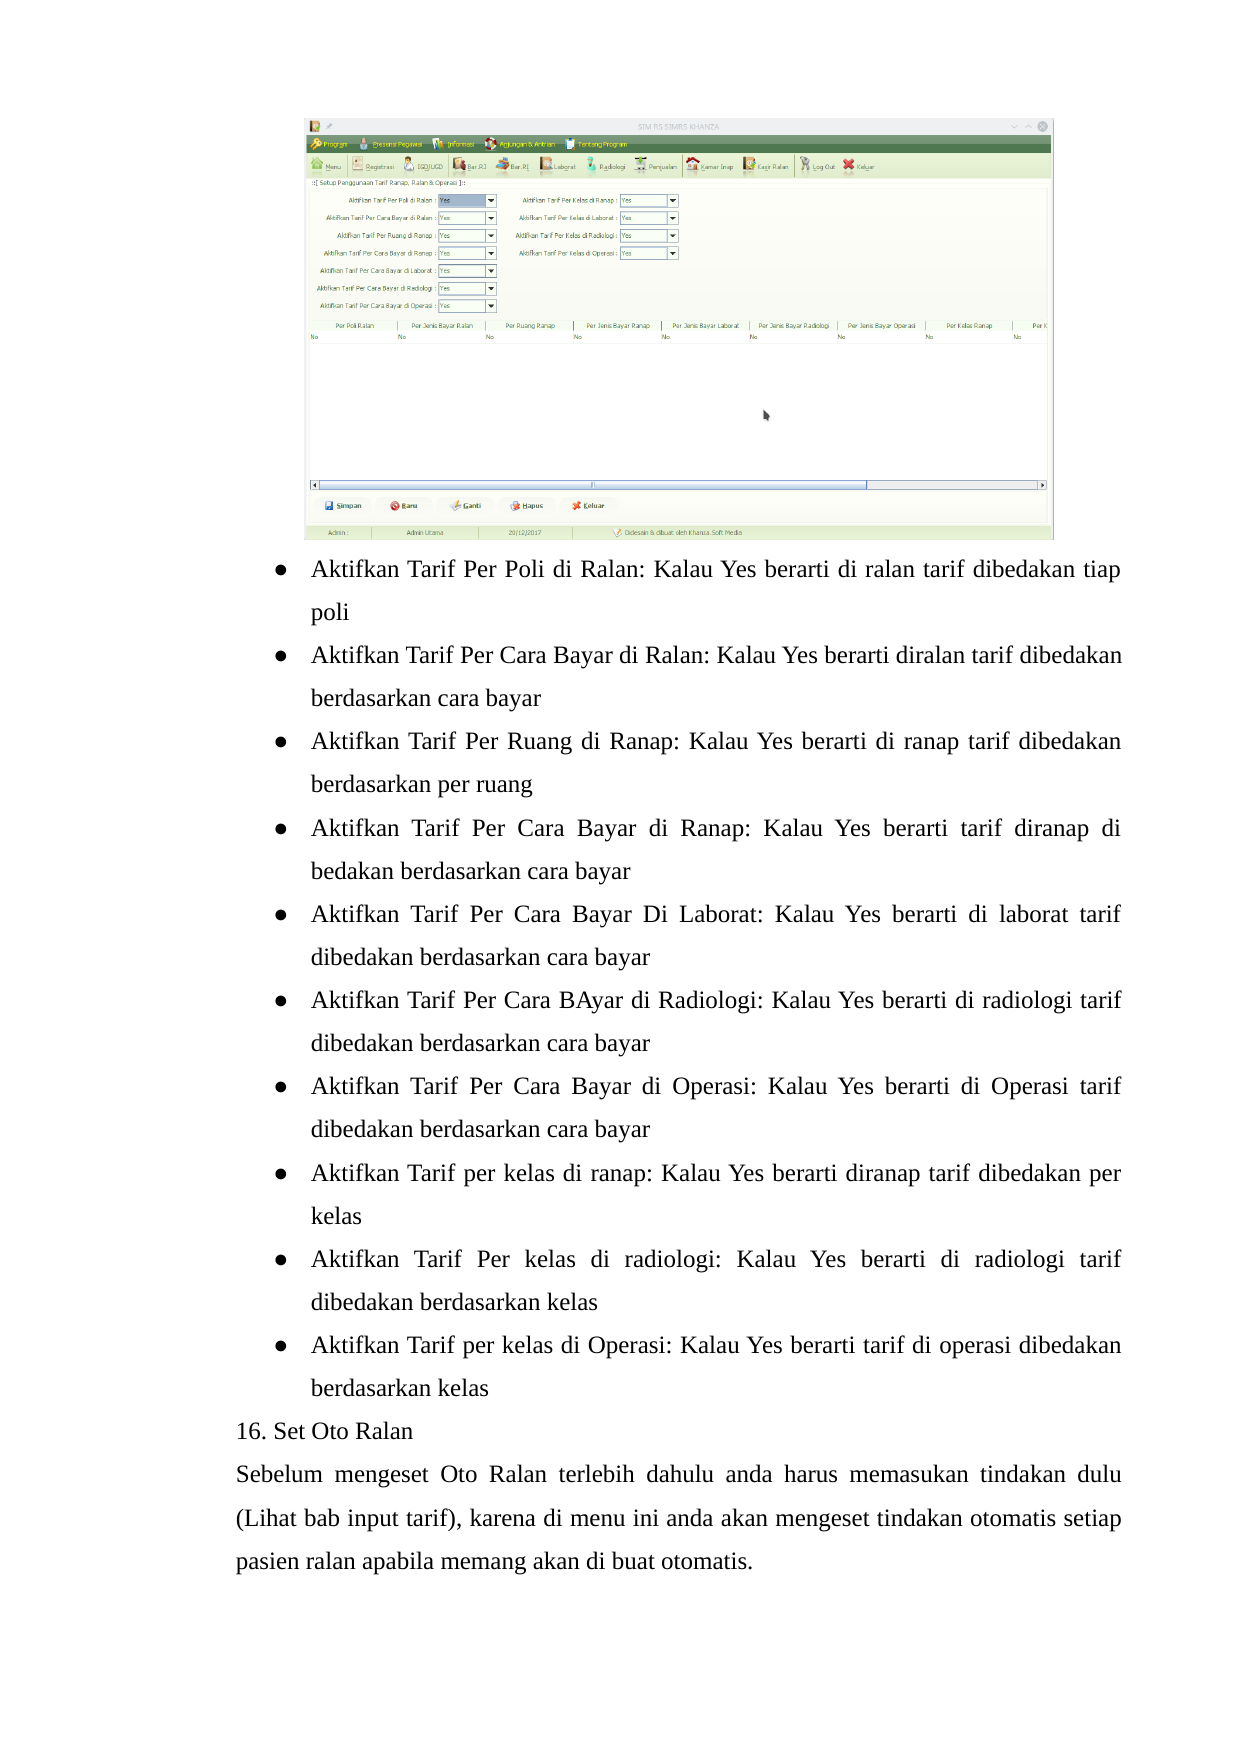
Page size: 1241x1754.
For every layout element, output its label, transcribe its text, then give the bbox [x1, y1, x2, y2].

list Aktifkan Tarif Per Cara Bayar di Ralan: Kalau Yes berarti diralan tarif dibedakan berdasarkan cara bayar [273, 640, 1122, 712]
text 16. Set Oto Ralan [236, 1416, 1122, 1445]
list Aktifkan Tarif Per Cara Bayar di Ranap: Kalau Yes berarti tarif diranap di bedakan berdasarkan cara bayar [273, 813, 1122, 884]
list Aktifkan Tarif Per Cara Bayar Di Laborat: Kalau Yes berarti di laborat tarif dibedakan berdasarkan cara bayar [273, 899, 1122, 971]
list Aktifkan Tarif Per kelas di radiologi: Kalau Yes berarti di radiologi tarif dibedakan berdasarkan kelas [273, 1244, 1122, 1316]
list Aktifkan Tarif per kelas di Operasi: Kalau Yes berarti tarif di operasi dibedakan berdasarkan kelas [273, 1330, 1122, 1402]
text Sebelum mengeset Oto Ralan terlebih dahulu anda harus memasukan tindakan dulu (Lihat bab input tarif), karena di menu ini anda akan mengeset tindakan otomatis setiap pasien ralan apabila memang akan di buat otomatis. [236, 1459, 1122, 1574]
list Aktifkan Tarif Per Cara Bayar di Operasi: Kalau Yes berarti di Operasi tarif dibedakan berdasarkan cara bayar [273, 1071, 1122, 1143]
list Aktifkan Tarif Per Ruang di Ranap: Kalau Yes berarti di ranap tarif dibedakan berdasarkan per ruang [273, 726, 1122, 798]
list Aktifkan Tarif Per Cara BAyar di Radiologi: Kalau Yes berarti di radiologi tarif dibedakan berdasarkan cara bayar [273, 985, 1122, 1057]
picture [304, 118, 1054, 540]
list Aktifkan Tarif per kelas di ranap: Kalau Yes berarti diranap tarif dibedakan per kelas [273, 1158, 1122, 1229]
list Aktifkan Tarif Per Poli di Ralan: Kalau Yes berarti di ralan tarif dibedakan tiap poli [273, 554, 1122, 626]
